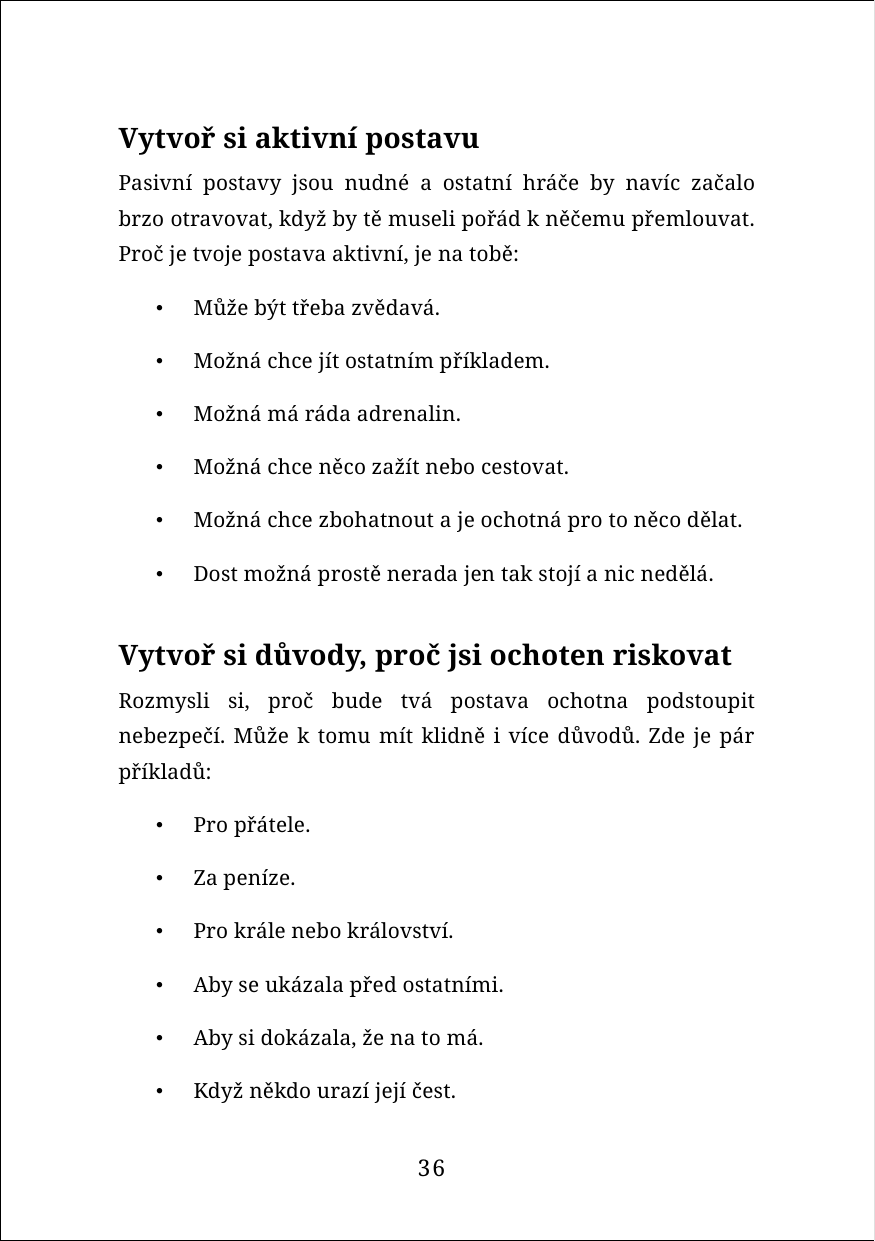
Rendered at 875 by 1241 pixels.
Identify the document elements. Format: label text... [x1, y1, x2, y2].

list Aby si dokázala, že na to má. [156, 1023, 756, 1051]
list Aby se ukázala před ostatními. [156, 970, 756, 998]
list Může být třeba zvědavá. [156, 293, 756, 321]
list Když někdo urazí její čest. [156, 1076, 756, 1104]
text Pasivní postavy jsou nudné a ostatní hráče by navíc začalo brzo otravovat, když by tě museli pořád k něčemu přemlouvat. Proč je tvoje postava aktivní, je na tobě: [118, 168, 756, 268]
list Možná chce jít ostatním příkladem. [156, 346, 756, 374]
list Dost možná prostě nerada jen tak stojí a nic nedělá. [156, 559, 756, 587]
list Možná má ráda adrenalin. [156, 399, 756, 427]
list Pro krále nebo království. [156, 916, 756, 945]
text Rozmysli si, proč bude tvá postava ochotna podstoupit nebezpečí. Může k tomu mít klidně i více důvodů. Zde je pár příkladů: [118, 686, 756, 785]
list Za peníze. [156, 863, 756, 892]
list Možná chce zbohatnout a je ochotná pro to něco dělat. [156, 506, 756, 534]
list Pro přátele. [156, 810, 756, 838]
subtitle Vytvoř si aktivní postavu [118, 118, 756, 157]
list Možná chce něco zažít nebo cestovat. [156, 452, 756, 481]
subtitle Vytvoř si důvody, proč jsi ochoten riskovat [118, 636, 756, 674]
